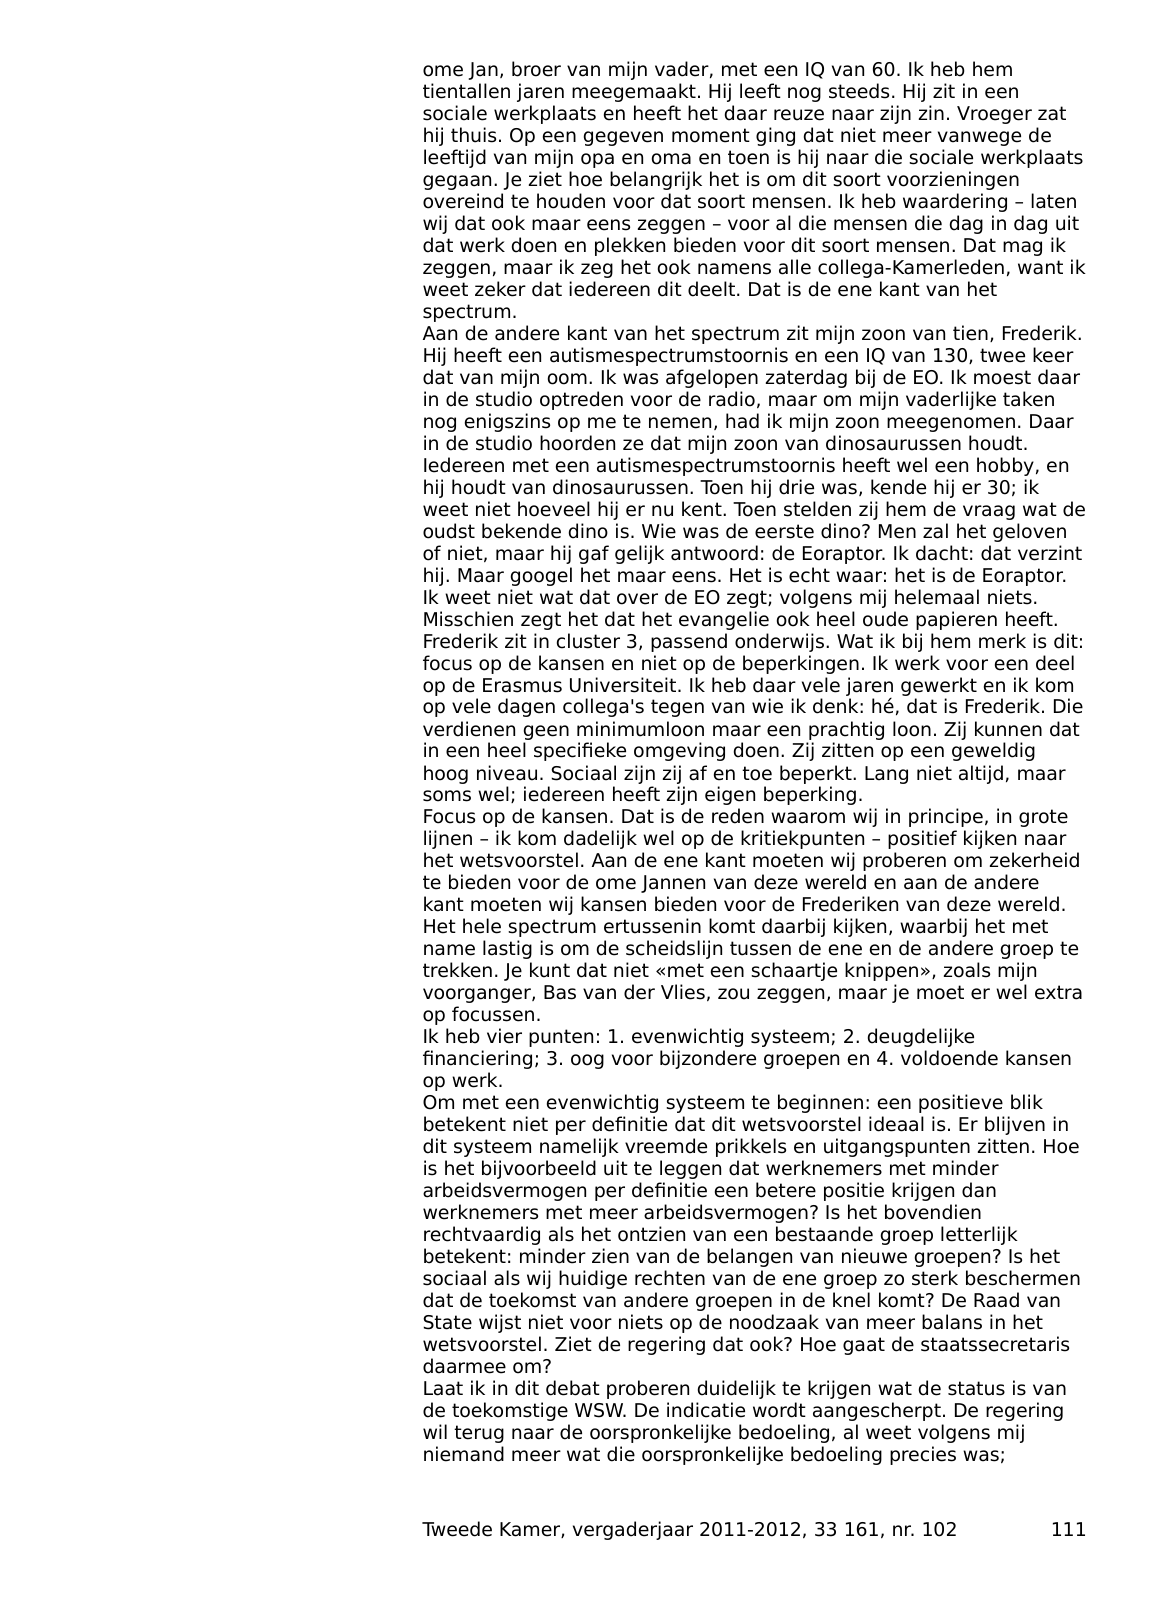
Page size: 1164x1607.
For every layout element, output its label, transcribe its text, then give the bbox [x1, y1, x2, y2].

text Focus op de kansen. Dat is de reden waarom wij in principe, in grote lijnen – ik kom dadelijk wel op de kritiekpunten – positief kijken naar het wetsvoorstel. Aan de ene kant moeten wij proberen om zekerheid te bieden voor de ome Jannen van deze wereld en aan de andere kant moeten wij kansen bieden voor de Frederiken van deze wereld. Het hele spectrum ertussenin komt daarbij kijken, waarbij het met name lastig is om de scheidslijn tussen de ene en de andere groep te trekken. Je kunt dat niet «met een schaartje knippen», zoals mijn voorganger, Bas van der Vlies, zou zeggen, maar je moet er wel extra op focussen. [422, 806, 1087, 1026]
text Laat ik in dit debat proberen duidelijk te krijgen wat de status is van de toekomstige WSW. De indicatie wordt aangescherpt. De regering wil terug naar de oorspronkelijke bedoeling, al weet volgens mij niemand meer wat die oorspronkelijke bedoeling precies was; [422, 1378, 1087, 1466]
text Om met een evenwichtig systeem te beginnen: een positieve blik betekent niet per definitie dat dit wetsvoorstel ideaal is. Er blijven in dit systeem namelijk vreemde prikkels en uitgangspunten zitten. Hoe is het bijvoorbeeld uit te leggen dat werknemers met minder arbeidsvermogen per definitie een betere positie krijgen dan werknemers met meer arbeidsvermogen? Is het bovendien rechtvaardig als het ontzien van een bestaande groep letterlijk betekent: minder zien van de belangen van nieuwe groepen? Is het sociaal als wij huidige rechten van de ene groep zo sterk beschermen dat de toekomst van andere groepen in de knel komt? De Raad van State wijst niet voor niets op de noodzaak van meer balans in het wetsvoorstel. Ziet de regering dat ook? Hoe gaat de staatssecretaris daarmee om? [422, 1092, 1087, 1378]
text Aan de andere kant van het spectrum zit mijn zoon van tien, Frederik. Hij heeft een autismespectrumstoornis en een IQ van 130, twee keer dat van mijn oom. Ik was afgelopen zaterdag bij de EO. Ik moest daar in de studio optreden voor de radio, maar om mijn vaderlijke taken nog enigszins op me te nemen, had ik mijn zoon meegenomen. Daar in de studio hoorden ze dat mijn zoon van dinosaurussen houdt. Iedereen met een autismespectrumstoornis heeft wel een hobby, en hij houdt van dinosaurussen. Toen hij drie was, kende hij er 30; ik weet niet hoeveel hij er nu kent. Toen stelden zij hem de vraag wat de oudst bekende dino is. Wie was de eerste dino? Men zal het geloven of niet, maar hij gaf gelijk antwoord: de Eoraptor. Ik dacht: dat verzint hij. Maar googel het maar eens. Het is echt waar: het is de Eoraptor. Ik weet niet wat dat over de EO zegt; volgens mij helemaal niets. Misschien zegt het dat het evangelie ook heel oude papieren heeft. [422, 323, 1087, 631]
text Frederik zit in cluster 3, passend onderwijs. Wat ik bij hem merk is dit: focus op de kansen en niet op de beperkingen. Ik werk voor een deel op de Erasmus Universiteit. Ik heb daar vele jaren gewerkt en ik kom op vele dagen collega's tegen van wie ik denk: hé, dat is Frederik. Die verdienen geen minimumloon maar een prachtig loon. Zij kunnen dat in een heel specifieke omgeving doen. Zij zitten op een geweldig hoog niveau. Sociaal zijn zij af en toe beperkt. Lang niet altijd, maar soms wel; iedereen heeft zijn eigen beperking. [422, 631, 1087, 806]
text Ik heb vier punten: 1. evenwichtig systeem; 2. deugdelijke financiering; 3. oog voor bijzondere groepen en 4. voldoende kansen op werk. [422, 1026, 1087, 1092]
text ome Jan, broer van mijn vader, met een IQ van 60. Ik heb hem tientallen jaren meegemaakt. Hij leeft nog steeds. Hij zit in een sociale werkplaats en heeft het daar reuze naar zijn zin. Vroeger zat hij thuis. Op een gegeven moment ging dat niet meer vanwege de leeftijd van mijn opa en oma en toen is hij naar die sociale werkplaats gegaan. Je ziet hoe belangrijk het is om dit soort voorzieningen overeind te houden voor dat soort mensen. Ik heb waardering – laten wij dat ook maar eens zeggen – voor al die mensen die dag in dag uit dat werk doen en plekken bieden voor dit soort mensen. Dat mag ik zeggen, maar ik zeg het ook namens alle collega-Kamerleden, want ik weet zeker dat iedereen dit deelt. Dat is de ene kant van het spectrum. [422, 59, 1087, 323]
